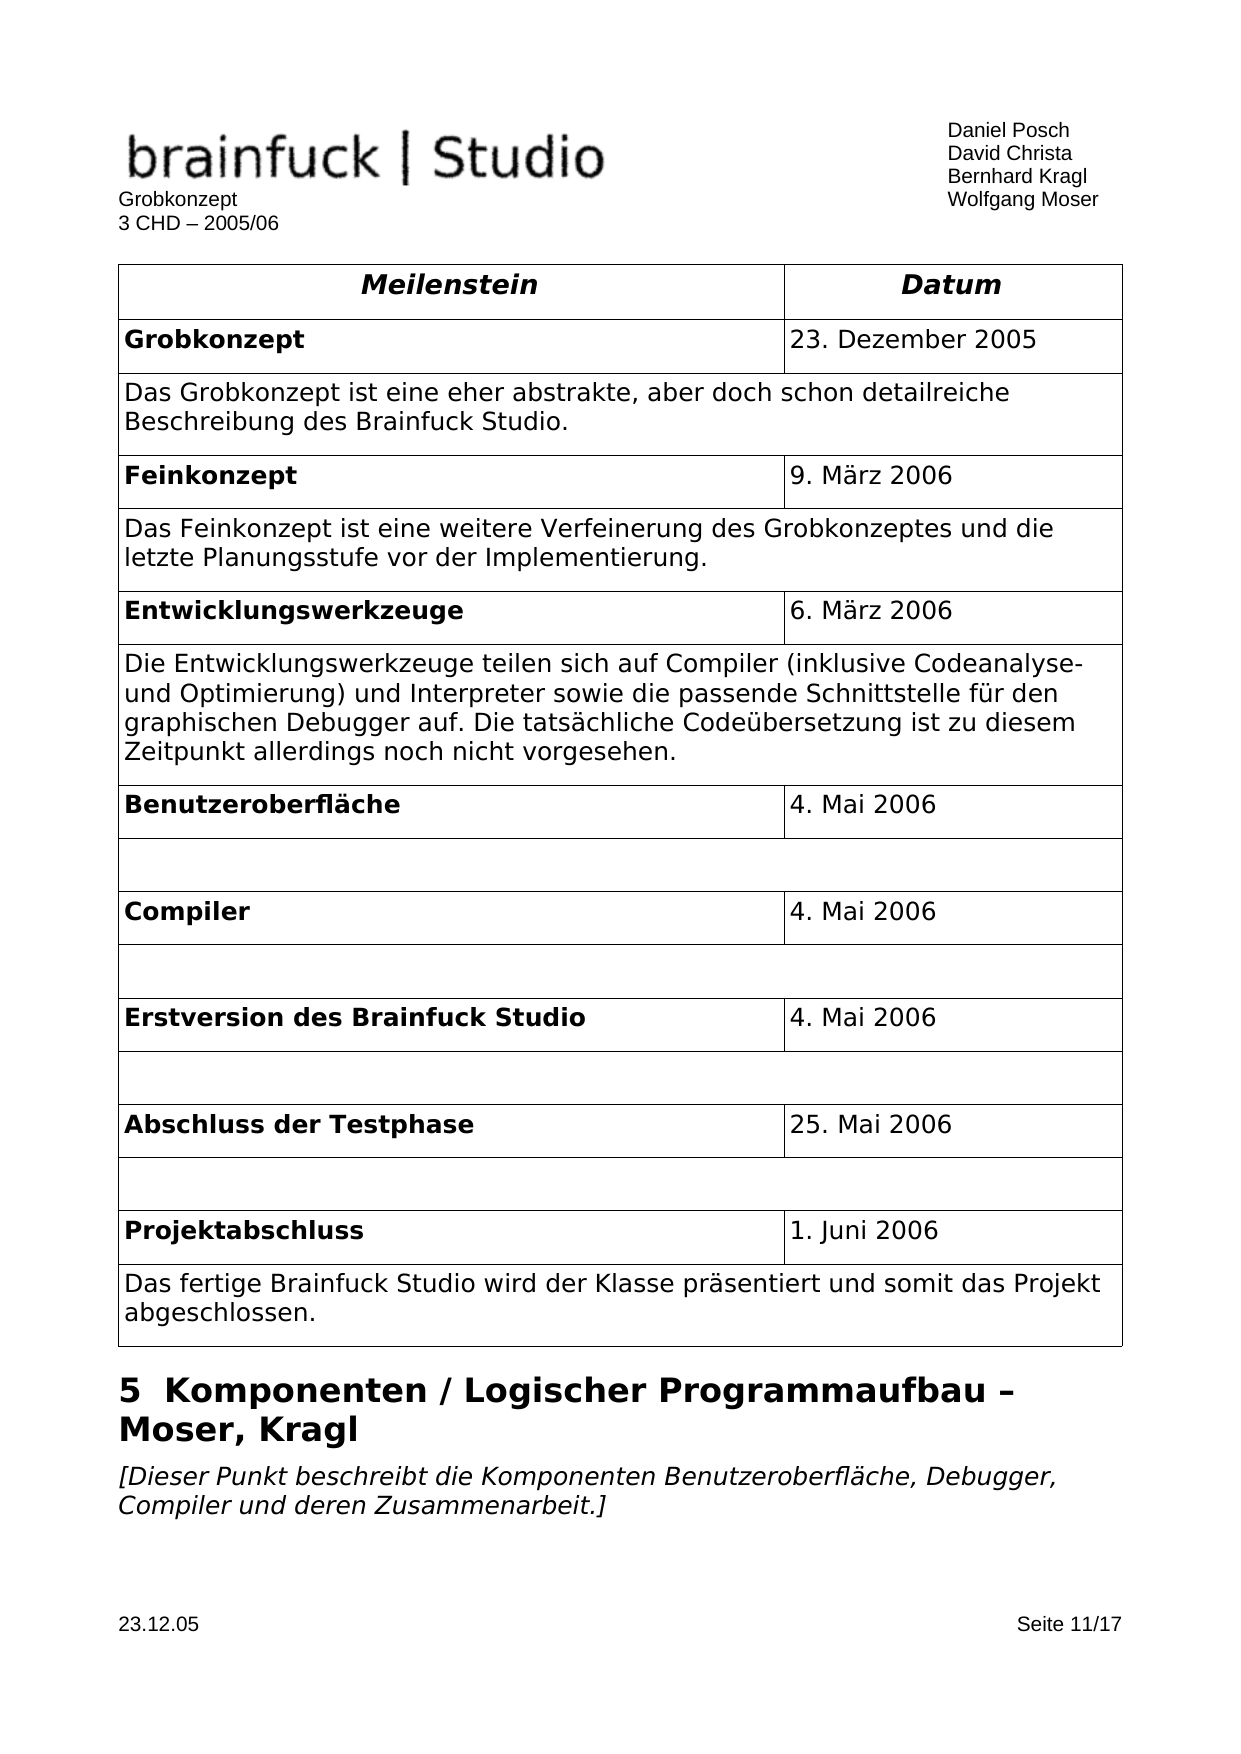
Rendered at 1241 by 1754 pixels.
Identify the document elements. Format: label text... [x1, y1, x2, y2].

table_cell 1. Juni 2006 [785, 1211, 1122, 1264]
table_cell 25. Mai 2006 [785, 1105, 1122, 1157]
table_cell 4. Mai 2006 [785, 892, 1122, 944]
table_cell Feinkonzept [119, 456, 784, 508]
table_cell Die Entwicklungswerkzeuge teilen sich auf Compiler (inklusive Codeanalyse- und Optimierung) und Interpreter sowie die passende Schnittstelle für den graphischen Debugger auf. Die tatsächliche Codeübersetzung ist zu diesem Zeitpunkt allerdings noch nicht vorgesehen. [119, 645, 1122, 784]
table_cell Abschluss der Testphase [119, 1105, 784, 1157]
table_cell [119, 1052, 1122, 1104]
table_cell [119, 945, 1122, 997]
table_cell [119, 1158, 1122, 1210]
table_cell Benutzeroberfläche [119, 786, 784, 838]
table_cell 4. Mai 2006 [785, 786, 1122, 838]
table_header Meilenstein [119, 265, 784, 319]
table_cell Entwicklungswerkzeuge [119, 592, 784, 644]
table_header Datum [785, 265, 1122, 319]
table_cell 6. März 2006 [785, 592, 1122, 644]
table_cell [119, 839, 1122, 891]
table_cell 23. Dezember 2005 [785, 320, 1122, 373]
table_cell Compiler [119, 892, 784, 944]
subtitle Komponenten / Logischer Programmaufbau – Moser, Kragl [118, 1371, 1122, 1449]
table_cell 4. Mai 2006 [785, 999, 1122, 1051]
table_cell Das fertige Brainfuck Studio wird der Klasse präsentiert und somit das Projekt abgeschlossen. [119, 1265, 1122, 1346]
table_cell 9. März 2006 [785, 456, 1122, 508]
table_cell Projektabschluss [119, 1211, 784, 1264]
table_cell Erstversion des Brainfuck Studio [119, 999, 784, 1051]
text [Dieser Punkt beschreibt die Komponenten Benutzeroberfläche, Debugger, Compiler und deren Zusammenarbeit.] [118, 1462, 1122, 1520]
table_cell Das Feinkonzept ist eine weitere Verfeinerung des Grobkonzeptes und die letzte Planungsstufe vor der Implementierung. [119, 509, 1122, 591]
picture [118, 118, 609, 187]
table_cell Grobkonzept [119, 320, 784, 373]
table_cell Das Grobkonzept ist eine eher abstrakte, aber doch schon detailreiche Beschreibung des Brainfuck Studio. [119, 374, 1122, 455]
